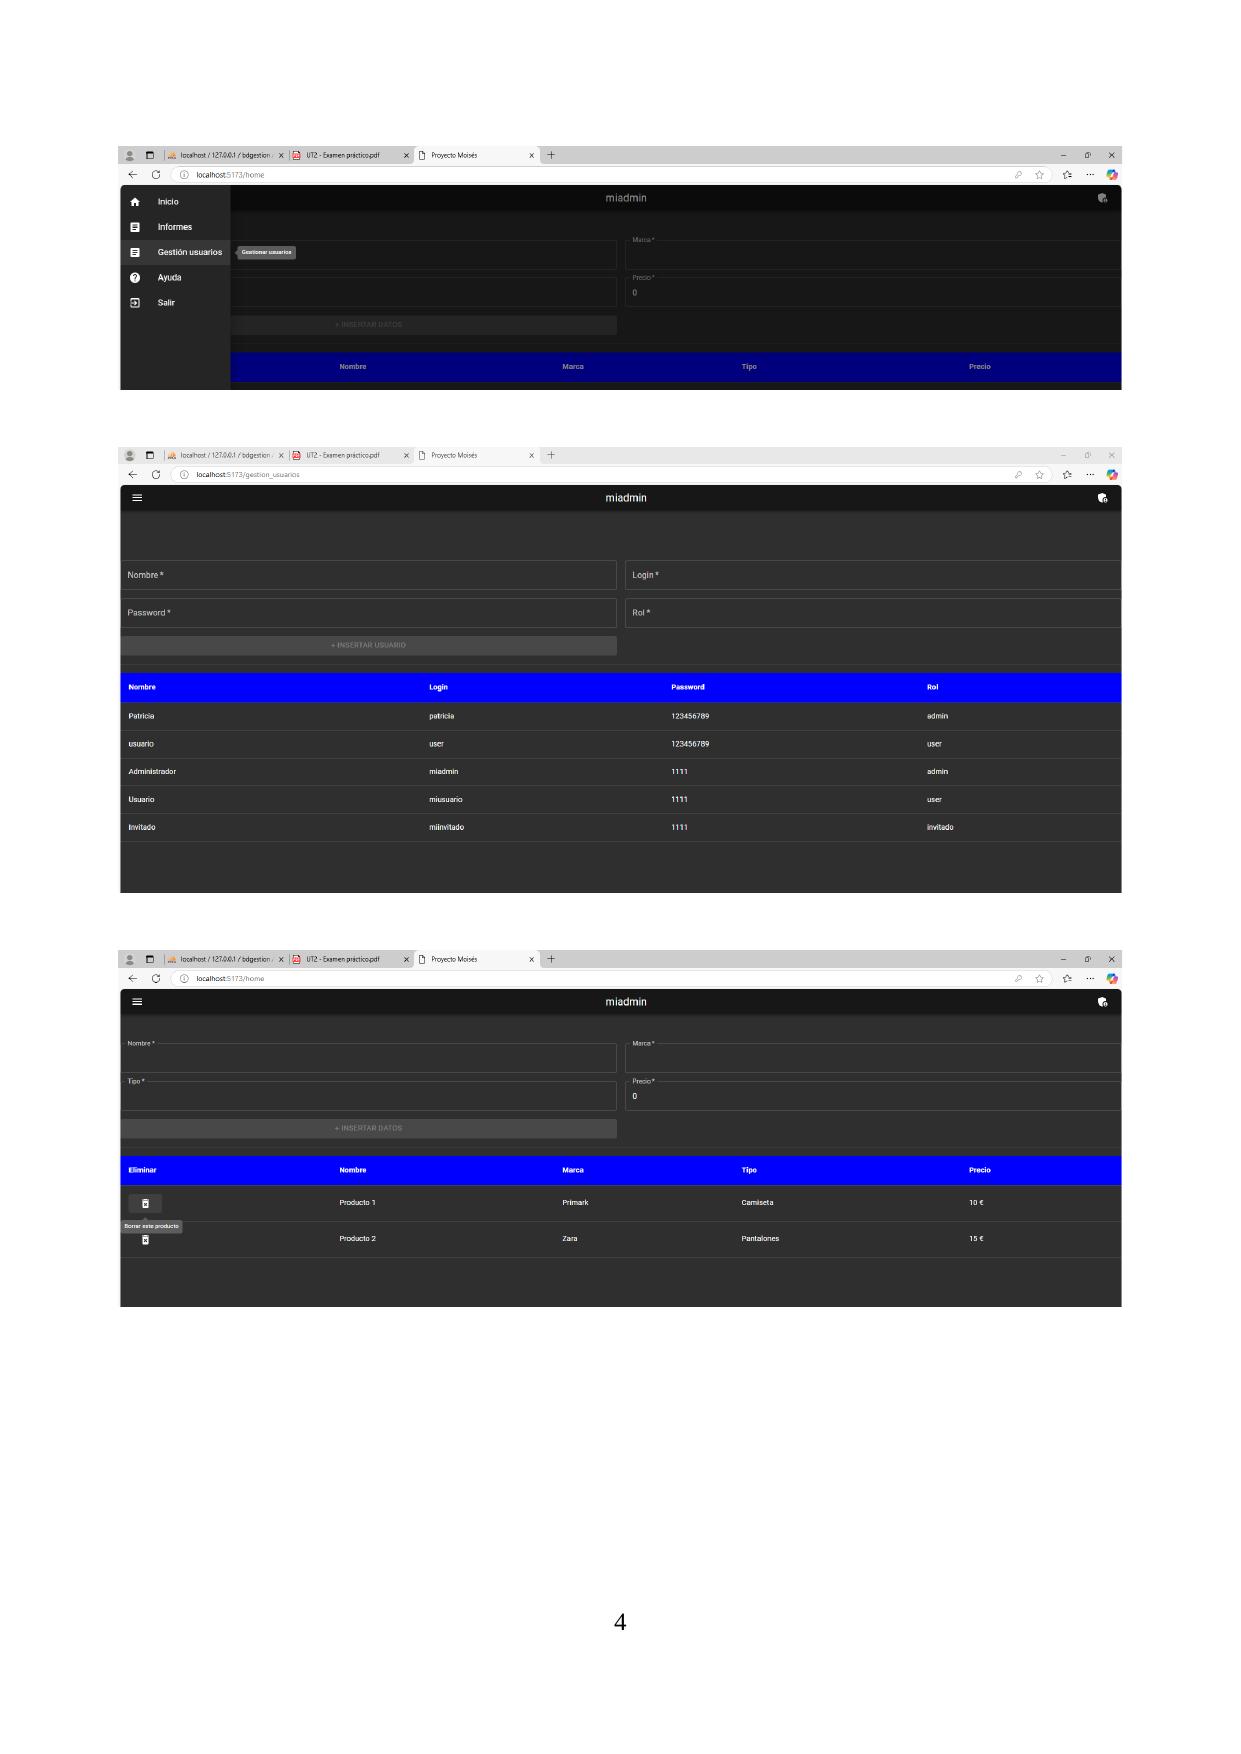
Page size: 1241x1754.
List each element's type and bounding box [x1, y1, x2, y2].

picture [118, 950, 1123, 1307]
picture [118, 146, 1123, 390]
picture [118, 447, 1123, 893]
